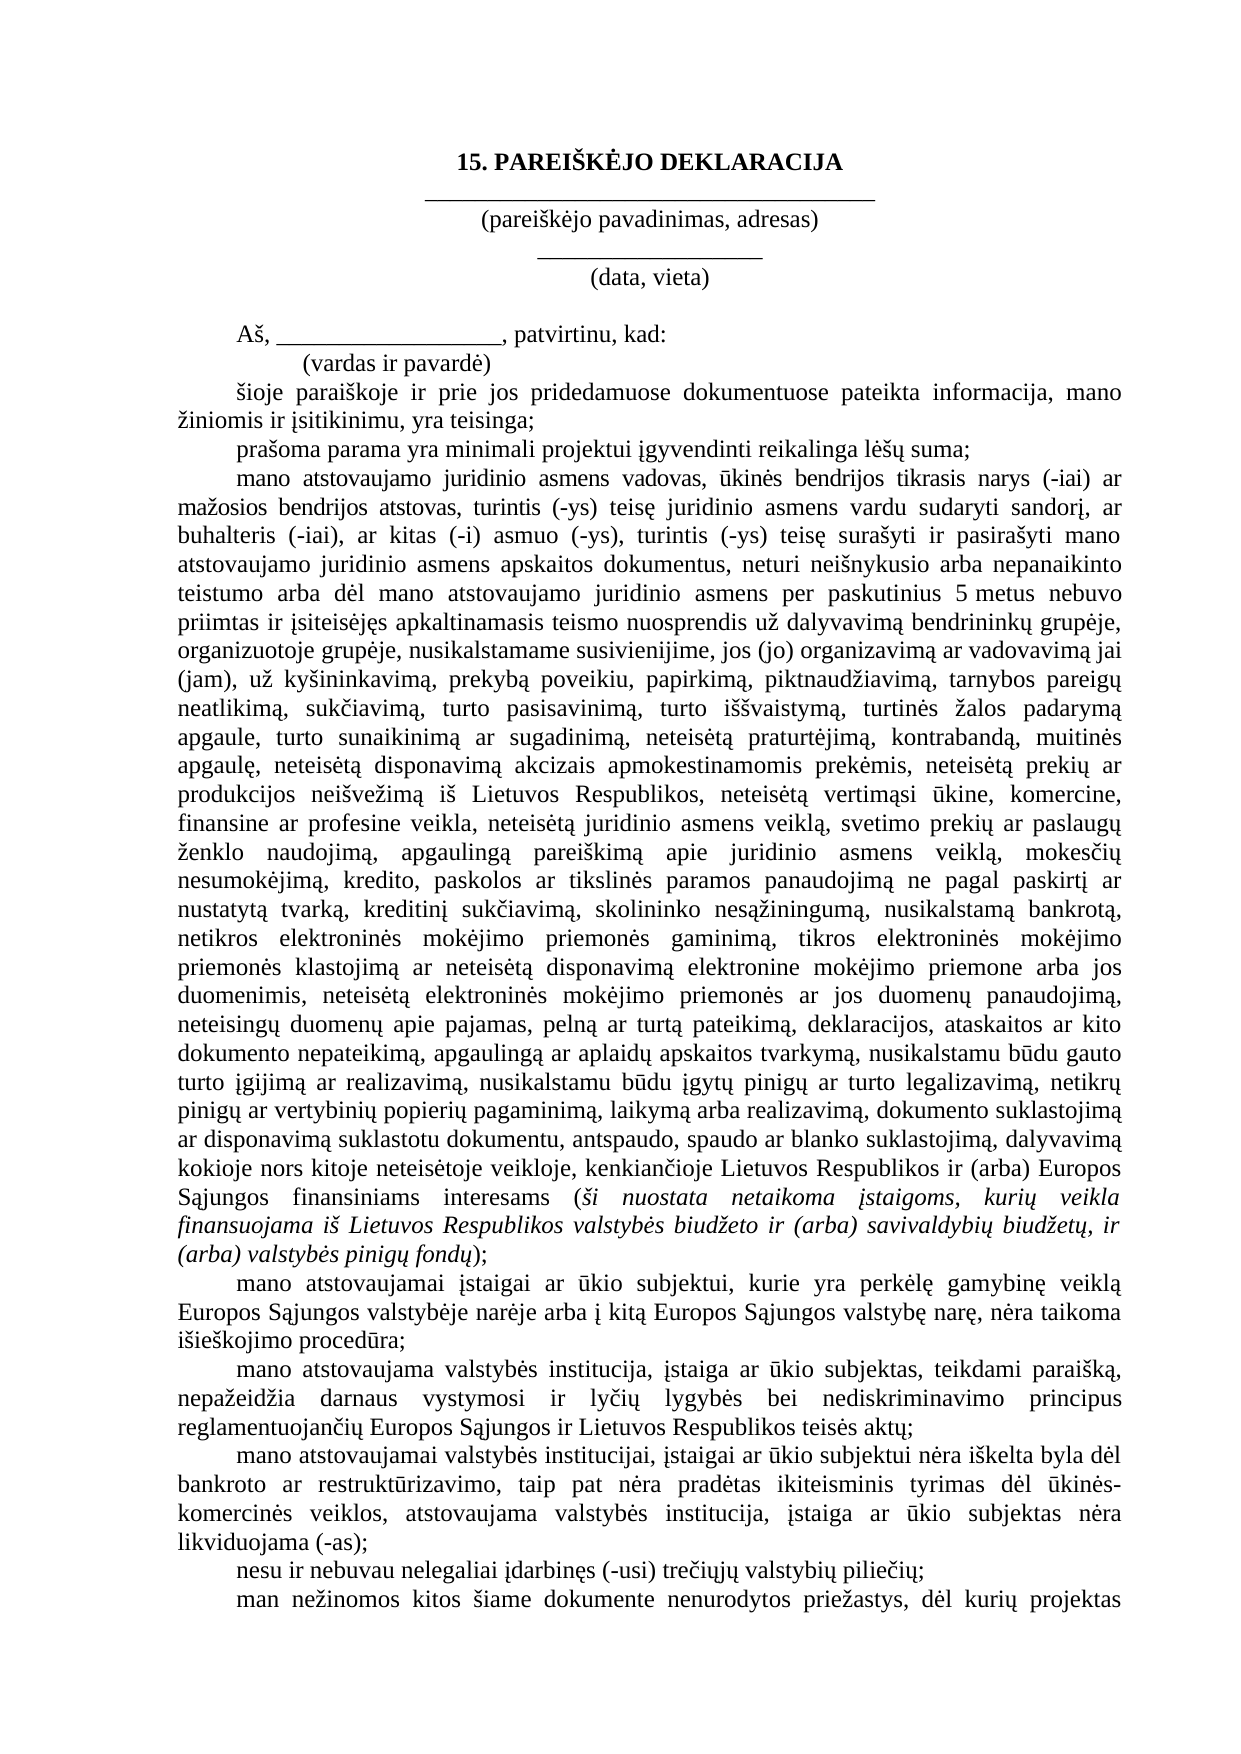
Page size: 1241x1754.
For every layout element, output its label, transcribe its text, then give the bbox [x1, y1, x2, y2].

text 15. PAREIŠKĖJO DEKLARACIJA [177, 147, 1122, 176]
text mano atstovaujamai valstybės institucijai, įstaigai ar ūkio subjektui nėra iškelta byla dėl bankroto ar restruktūrizavimo, taip pat nėra pradėtas ikiteisminis tyrimas dėl ūkinės-komercinės veiklos, atstovaujama valstybės institucija, įstaiga ar ūkio subjektas nėra likviduojama (-as); [177, 1441, 1122, 1556]
text (vardas ir pavardė) [177, 348, 1122, 377]
text ____________________________________ [177, 176, 1122, 204]
text nesu ir nebuvau nelegaliai įdarbinęs (-usi) trečiųjų valstybių piliečių; [177, 1556, 1122, 1584]
text (pareiškėjo pavadinimas, adresas) [177, 204, 1122, 233]
text prašoma parama yra minimali projektui įgyvendinti reikalinga lėšų suma; [177, 434, 1122, 463]
text Aš, __________________, patvirtinu, kad: [177, 319, 1122, 348]
text (data, vieta) [177, 262, 1122, 291]
text mano atstovaujama valstybės institucija, įstaiga ar ūkio subjektas, teikdami paraišką, nepažeidžia darnaus vystymosi ir lyčių lygybės bei nediskriminavimo principus reglamentuojančių Europos Sąjungos ir Lietuvos Respublikos teisės aktų; [177, 1354, 1122, 1441]
text mano atstovaujamo juridinio asmens vadovas, ūkinės bendrijos tikrasis narys (-iai) ar mažosios bendrijos atstovas, turintis (-ys) teisę juridinio asmens vardu sudaryti sandorį, ar buhalteris (-iai), ar kitas (-i) asmuo (-ys), turintis (-ys) teisę surašyti ir pasirašyti mano atstovaujamo juridinio asmens apskaitos dokumentus, neturi neišnykusio arba nepanaikinto teistumo arba dėl mano atstovaujamo juridinio asmens per paskutinius 5 metus nebuvo priimtas ir įsiteisėjęs apkaltinamasis teismo nuosprendis už dalyvavimą bendrininkų grupėje, organizuotoje grupėje, nusikalstamame susivienijime, jos (jo) organizavimą ar vadovavimą jai (jam), už kyšininkavimą, prekybą poveikiu, papirkimą, piktnaudžiavimą, tarnybos pareigų neatlikimą, sukčiavimą, turto pasisavinimą, turto iššvaistymą, turtinės žalos padarymą apgaule, turto sunaikinimą ar sugadinimą, neteisėtą praturtėjimą, kontrabandą, muitinės apgaulę, neteisėtą disponavimą akcizais apmokestinamomis prekėmis, neteisėtą prekių ar produkcijos neišvežimą iš Lietuvos Respublikos, neteisėtą vertimąsi ūkine, komercine, finansine ar profesine veikla, neteisėtą juridinio asmens veiklą, svetimo prekių ar paslaugų ženklo naudojimą, apgaulingą pareiškimą apie juridinio asmens veiklą, mokesčių nesumokėjimą, kredito, paskolos ar tikslinės paramos panaudojimą ne pagal paskirtį ar nustatytą tvarką, kreditinį sukčiavimą, skolininko nesąžiningumą, nusikalstamą bankrotą, netikros elektroninės mokėjimo priemonės gaminimą, tikros elektroninės mokėjimo priemonės klastojimą ar neteisėtą disponavimą elektronine mokėjimo priemone arba jos duomenimis, neteisėtą elektroninės mokėjimo priemonės ar jos duomenų panaudojimą, neteisingų duomenų apie pajamas, pelną ar turtą pateikimą, deklaracijos, ataskaitos ar kito dokumento nepateikimą, apgaulingą ar aplaidų apskaitos tvarkymą, nusikalstamu būdu gauto turto įgijimą ar realizavimą, nusikalstamu būdu įgytų pinigų ar turto legalizavimą, netikrų pinigų ar vertybinių popierių pagaminimą, laikymą arba realizavimą, dokumento suklastojimą ar disponavimą suklastotu dokumentu, antspaudo, spaudo ar blanko suklastojimą, dalyvavimą kokioje nors kitoje neteisėtoje veikloje, kenkiančioje Lietuvos Respublikos ir (arba) Europos Sąjungos finansiniams interesams (ši nuostata netaikoma įstaigoms, kurių veikla finansuojama iš Lietuvos Respublikos valstybės biudžeto ir (arba) savivaldybių biudžetų, ir (arba) valstybės pinigų fondų); [177, 463, 1122, 1268]
text man nežinomos kitos šiame dokumente nenurodytos priežastys, dėl kurių projektas [177, 1584, 1122, 1613]
text __________________ [177, 233, 1122, 262]
text šioje paraiškoje ir prie jos pridedamuose dokumentuose pateikta informacija, mano žiniomis ir įsitikinimu, yra teisinga; [177, 377, 1122, 434]
text mano atstovaujamai įstaigai ar ūkio subjektui, kurie yra perkėlę gamybinę veiklą Europos Sąjungos valstybėje narėje arba į kitą Europos Sąjungos valstybę narę, nėra taikoma išieškojimo procedūra; [177, 1268, 1122, 1354]
